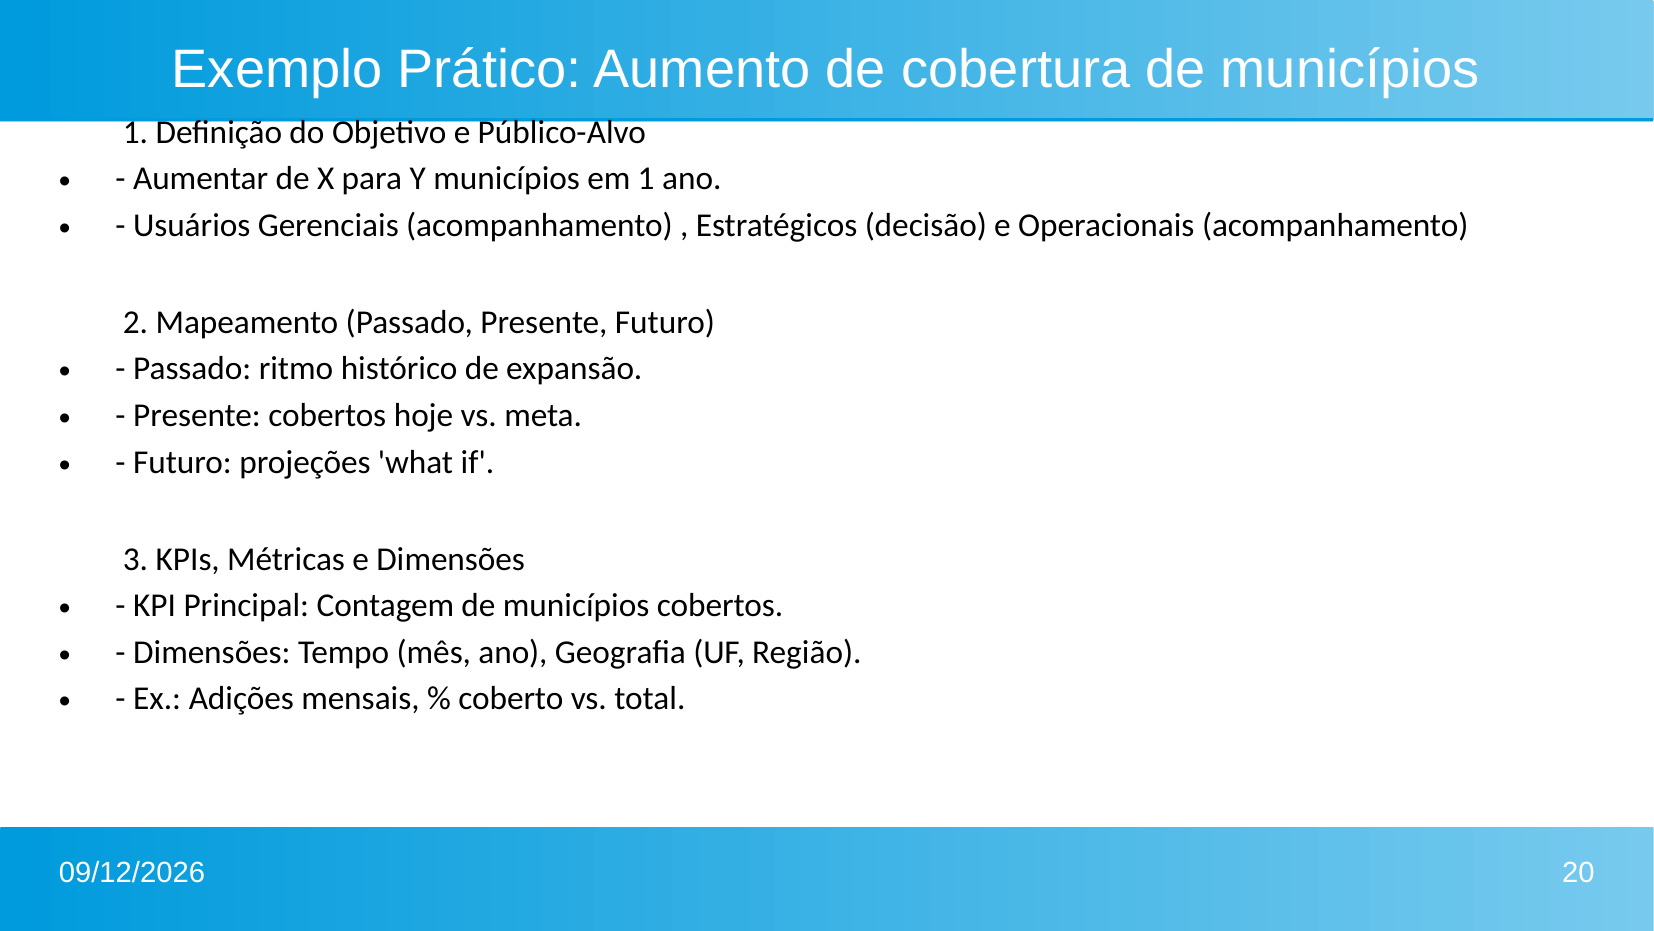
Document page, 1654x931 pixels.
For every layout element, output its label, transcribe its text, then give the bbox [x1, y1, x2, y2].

list 1. Definição do Objetivo e Público-Alvo - Aumentar de X para Y municípios em 1 ano. - Usuários Gerenciais (acompanhamento) , Estratégicos (decisão) e Operacionais (acompanhamento) 2. Mapeamento (Passado, Presente, Futuro) - Passado: ritmo histórico de expansão. - Presente: cobertos hoje vs. meta. - Futuro: projeções 'what if'. 3. KPIs, Métricas e Dimensões - KPI Principal: Contagem de municípios cobertos. - Dimensões: Tempo (mês, ano), Geografia (UF, Região). - Ex.: Adições mensais, % coberto vs. total. [59, 118, 1595, 709]
title Exemplo Prático: Aumento de cobertura de municípios [59, 29, 1595, 108]
